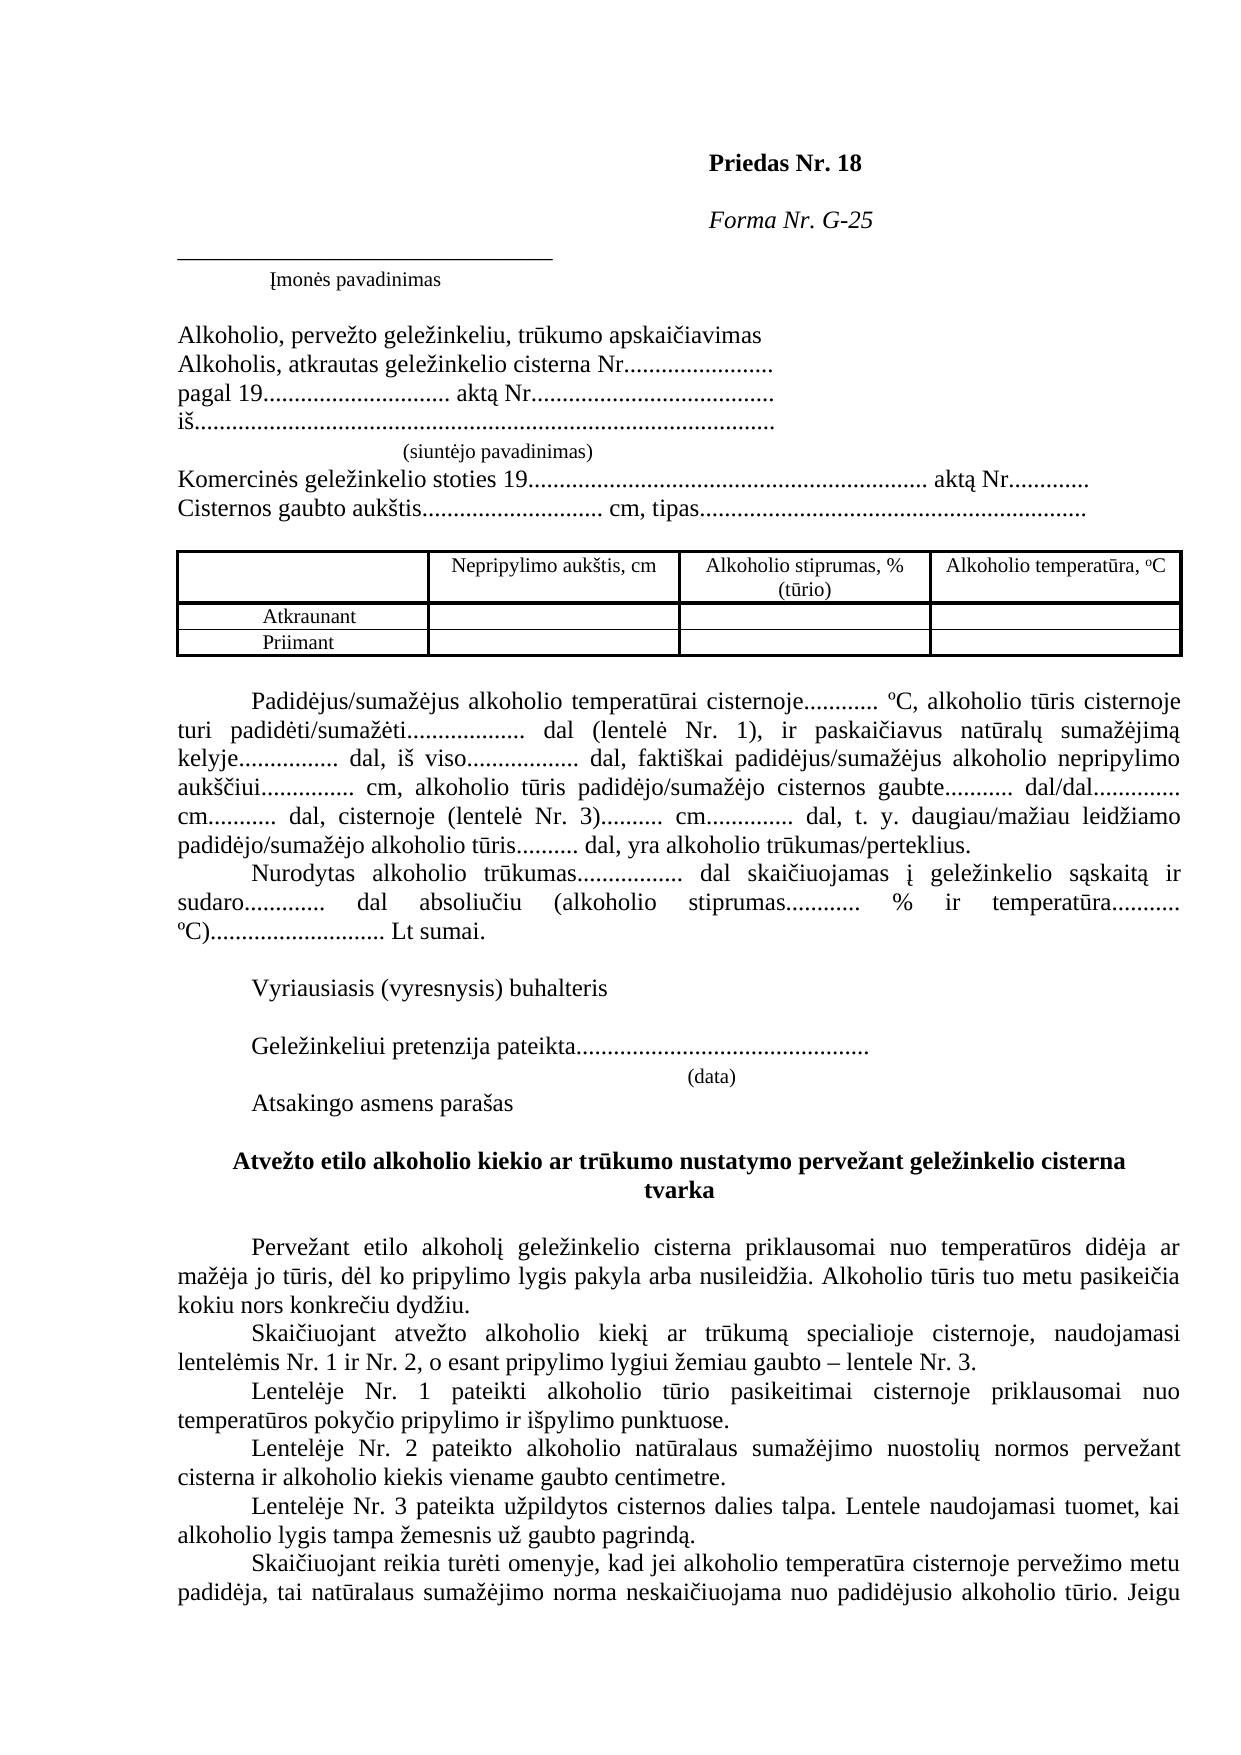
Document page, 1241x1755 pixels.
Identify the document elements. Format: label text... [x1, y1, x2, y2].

text iš............................................................................................. [177, 406, 1181, 435]
table_header Nepripylimo aukštis, cm [430, 553, 678, 601]
text tvarka [177, 1175, 1181, 1203]
text Komercinės geležinkelio stoties 19................................................................ aktą Nr............. [177, 464, 1181, 493]
text Skaičiuojant atvežto alkoholio kiekį ar trūkumą specialioje cisternoje, naudojamasi lentelėmis Nr. 1 ir Nr. 2, o esant pripylimo lygiui žemiau gaubto – lentele Nr. 3. [177, 1318, 1181, 1376]
text pagal 19.............................. aktą Nr....................................... [177, 378, 1181, 406]
text Lentelėje Nr. 3 pateikta užpildytos cisternos dalies talpa. Lentele naudojamasi tuomet, kai alkoholio lygis tampa žemesnis už gaubto pagrindą. [177, 1491, 1181, 1548]
text Pervežant etilo alkoholį geležinkelio cisterna priklausomai nuo temperatūros didėja ar mažėja jo tūris, dėl ko pripylimo lygis pakyla arba nusileidžia. Alkoholio tūris tuo metu pasikeičia kokiu nors konkrečiu dydžiu. [177, 1232, 1181, 1318]
table_header Alkoholio stiprumas, % (tūrio) [681, 553, 929, 601]
text ______________________________ [177, 234, 1181, 263]
text Vyriausiasis (vyresnysis) buhalteris [177, 973, 1181, 1002]
table_cell [932, 605, 1179, 628]
text Lentelėje Nr. 1 pateikti alkoholio tūrio pasikeitimai cisternoje priklausomai nuo temperatūros pokyčio pripylimo ir išpylimo punktuose. [177, 1376, 1181, 1433]
table_cell [681, 630, 929, 654]
table_header Alkoholio temperatūra, oC [932, 553, 1179, 601]
text (data) [177, 1060, 1181, 1088]
table_cell [430, 605, 678, 628]
text Lentelėje Nr. 2 pateikto alkoholio natūralaus sumažėjimo nuostolių normos pervežant cisterna ir alkoholio kiekis viename gaubto centimetre. [177, 1433, 1181, 1491]
text Priedas Nr. 18 [177, 148, 1181, 176]
text Alkoholis, atkrautas geležinkelio cisterna Nr........................ [177, 349, 1181, 378]
text Įmonės pavadinimas [177, 263, 1181, 291]
text Padidėjus/sumažėjus alkoholio temperatūrai cisternoje............ ºC, alkoholio tūris cisternoje turi padidėti/sumažėti................... dal (lentelė Nr. 1), ir paskaičiavus natūralų sumažėjimą kelyje................ dal, iš viso.................. dal, faktiškai padidėjus/sumažėjus alkoholio nepripylimo aukščiui............... cm, alkoholio tūris padidėjo/sumažėjo cisternos gaubte........... dal/dal.............. cm........... dal, cisternoje (lentelė Nr. 3).......... cm.............. dal, t. y. daugiau/mažiau leidžiamo padidėjo/sumažėjo alkoholio tūris.......... dal, yra alkoholio trūkumas/perteklius. [177, 686, 1181, 858]
text Atsakingo asmens parašas [177, 1088, 1181, 1117]
table_cell [430, 630, 678, 654]
text Cisternos gaubto aukštis............................. cm, tipas.............................................................. [177, 493, 1181, 521]
text Nurodytas alkoholio trūkumas................. dal skaičiuojamas į geležinkelio sąskaitą ir sudaro............. dal absoliučiu (alkoholio stiprumas............ % ir temperatūra........... ºC)............................ Lt sumai. [177, 858, 1181, 945]
table_cell [681, 605, 929, 628]
text Skaičiuojant reikia turėti omenyje, kad jei alkoholio temperatūra cisternoje pervežimo metu padidėja, tai natūralaus sumažėjimo norma neskaičiuojama nuo padidėjusio alkoholio tūrio. Jeigu [177, 1548, 1181, 1606]
text (siuntėjo pavadinimas) [177, 435, 1181, 464]
table_cell Atkraunant [179, 605, 427, 628]
text Forma Nr. G-25 [177, 205, 1181, 234]
table_header [179, 553, 427, 601]
text Alkoholio, pervežto geležinkeliu, trūkumo apskaičiavimas [177, 320, 1181, 349]
table_cell Priimant [179, 630, 427, 654]
text Atvežto etilo alkoholio kiekio ar trūkumo nustatymo pervežant geležinkelio cisterna [177, 1146, 1181, 1175]
text Geležinkeliui pretenzija pateikta............................................... [177, 1031, 1181, 1060]
table_cell [932, 630, 1179, 654]
